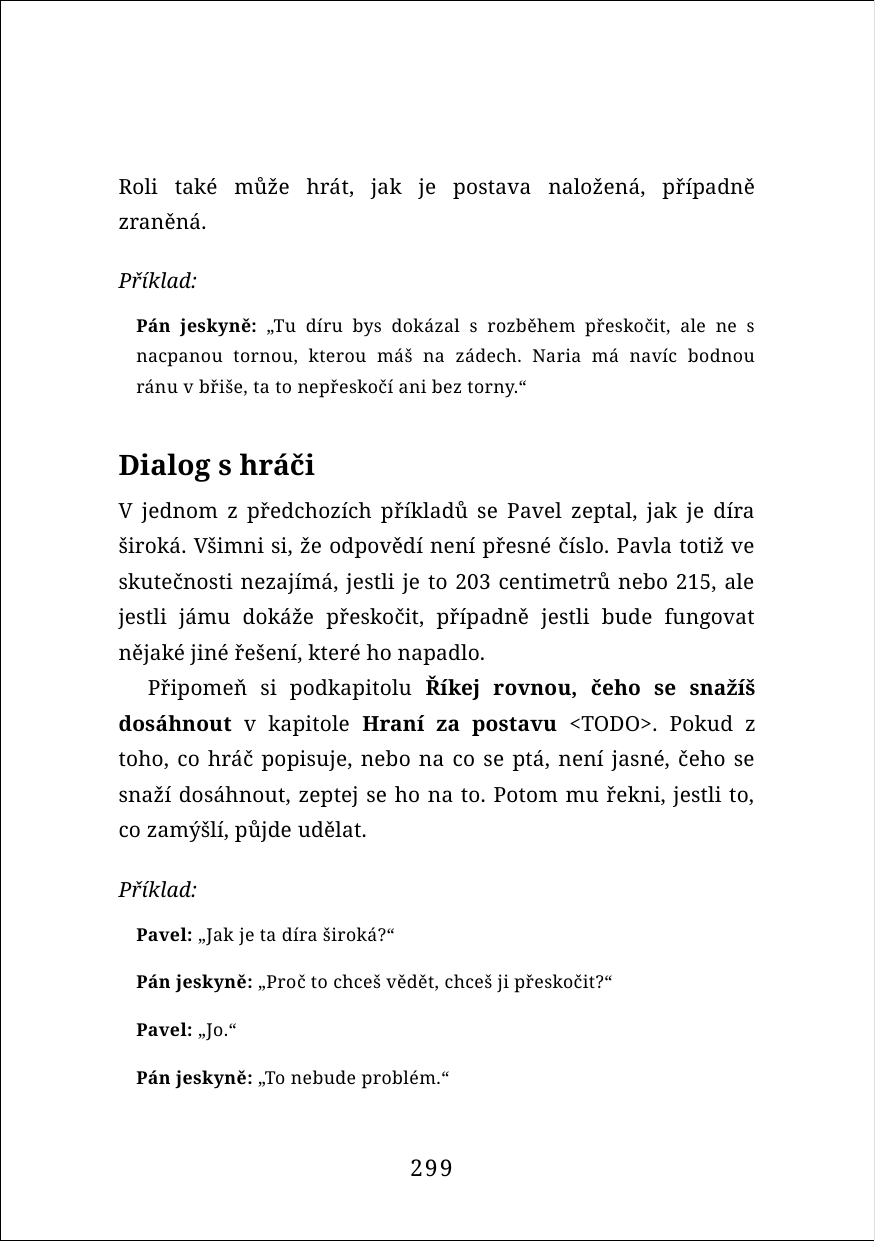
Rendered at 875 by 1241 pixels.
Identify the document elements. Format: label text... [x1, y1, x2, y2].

text V jednom z předchozích příkladů se Pavel zeptal, jak je díra široká. Všimni si, že odpovědí není přesné číslo. Pavla totiž ve skutečnosti nezajímá, jestli je to 203 centimetrů nebo 215, ale jestli jámu dokáže přeskočit, případně jestli bude fungovat nějaké jiné řešení, které ho napadlo. Připomeň si podkapitolu Říkej rovnou, čeho se snažíš dosáhnout v kapitole Hraní za postavu <TODO>. Pokud z toho, co hráč popisuje, nebo na co se ptá, není jasné, čeho se snaží dosáhnout, zeptej se ho na to. Potom mu řekni, jestli to, co zamýšlí, půjde udělat. [118, 496, 756, 844]
text Pán jeskyně: „Proč to chceš vědět, chceš ji přeskočit?“ [136, 970, 756, 994]
text Příklad: [118, 266, 756, 295]
text Pavel: „Jo.“ [136, 1018, 756, 1042]
text Roli také může hrát, jak je postava naložená, případně zraněná. [118, 172, 756, 236]
text Pán jeskyně: „Tu díru bys dokázal s rozběhem přeskočit, ale ne s nacpanou tornou, kterou máš na zádech. Naria má navíc bodnou ránu v břiše, ta to nepřeskočí ani bez torny.“ [136, 314, 756, 398]
text Příklad: [118, 875, 756, 903]
subtitle Dialog s hráči [118, 446, 756, 484]
text Pavel: „Jak je ta díra široká?“ [136, 922, 756, 946]
text Pán jeskyně: „To nebude problém.“ [136, 1066, 756, 1090]
